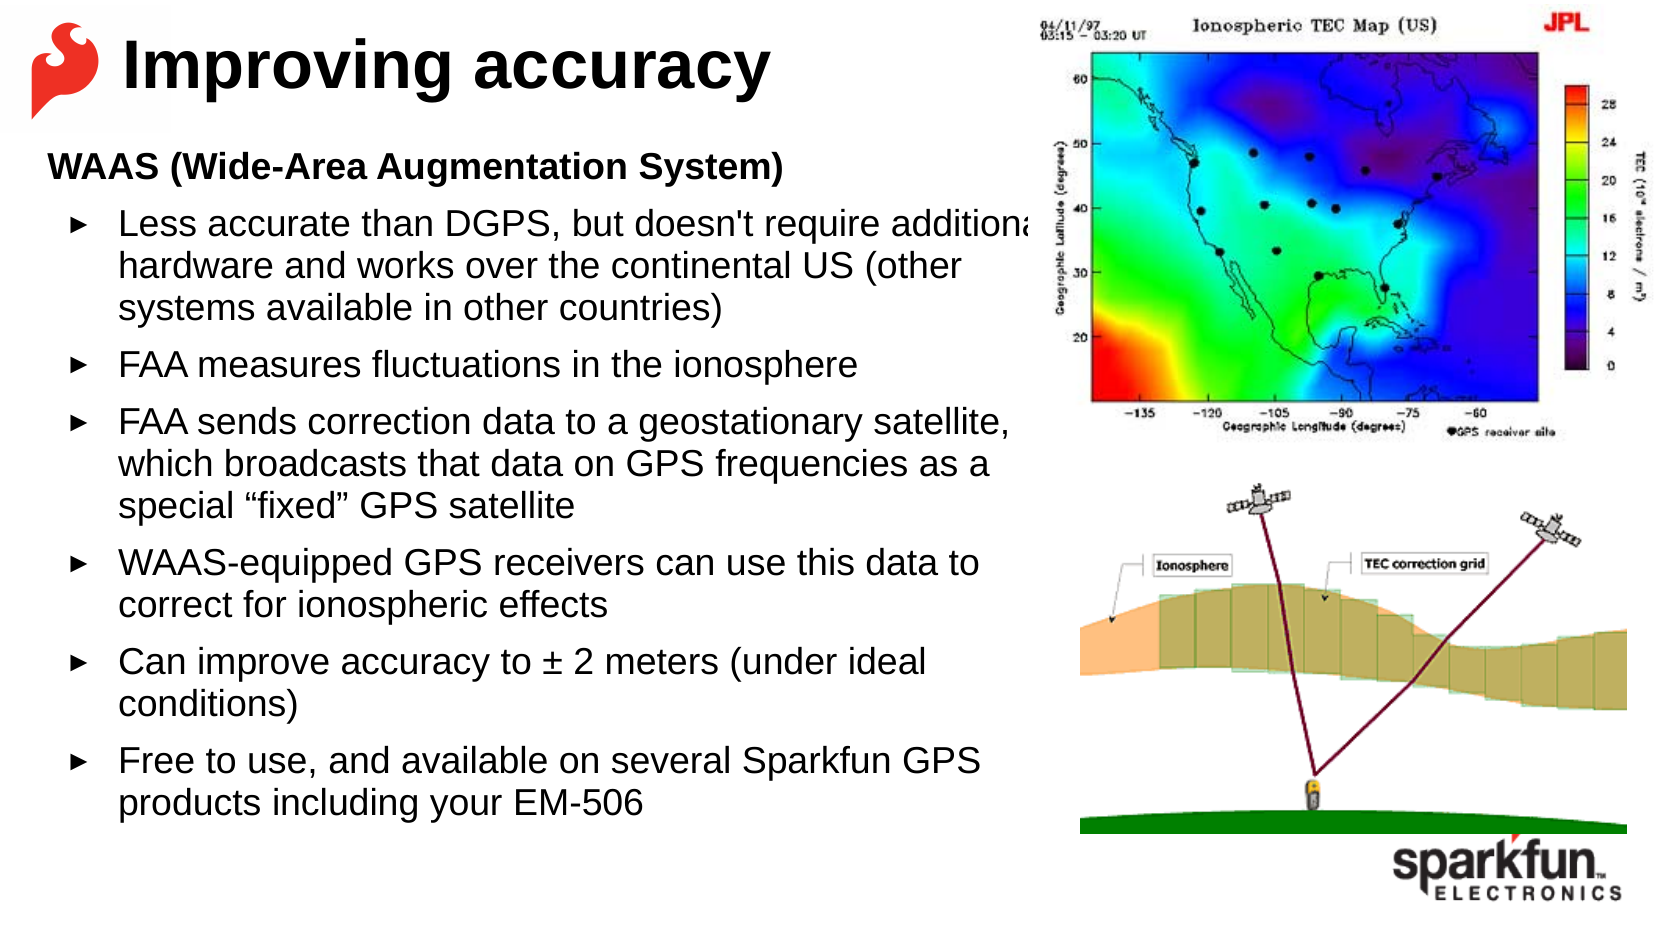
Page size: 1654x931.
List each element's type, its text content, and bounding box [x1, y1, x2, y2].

picture [1028, 4, 1654, 444]
picture [0, 5, 171, 133]
picture [1080, 471, 1651, 926]
title Improving accuracy [122, 26, 1028, 104]
list WAAS (Wide-Area Augmentation System) Less accurate than DGPS, but doesn't require additional hardware and works over the continental US (other systems available in other countries) FAA measures fluctuations in the ionosphere FAA sends correction data to a geostationary satellite, which broadcasts that data on GPS frequencies as a special “fixed” GPS satellite WAAS-equipped GPS receivers can use this data to correct for ionospheric effects Can improve accuracy to ± 2 meters (under ideal conditions) Free to use, and available on several Sparkfun GPS products including your EM-506 [0, 145, 1052, 826]
